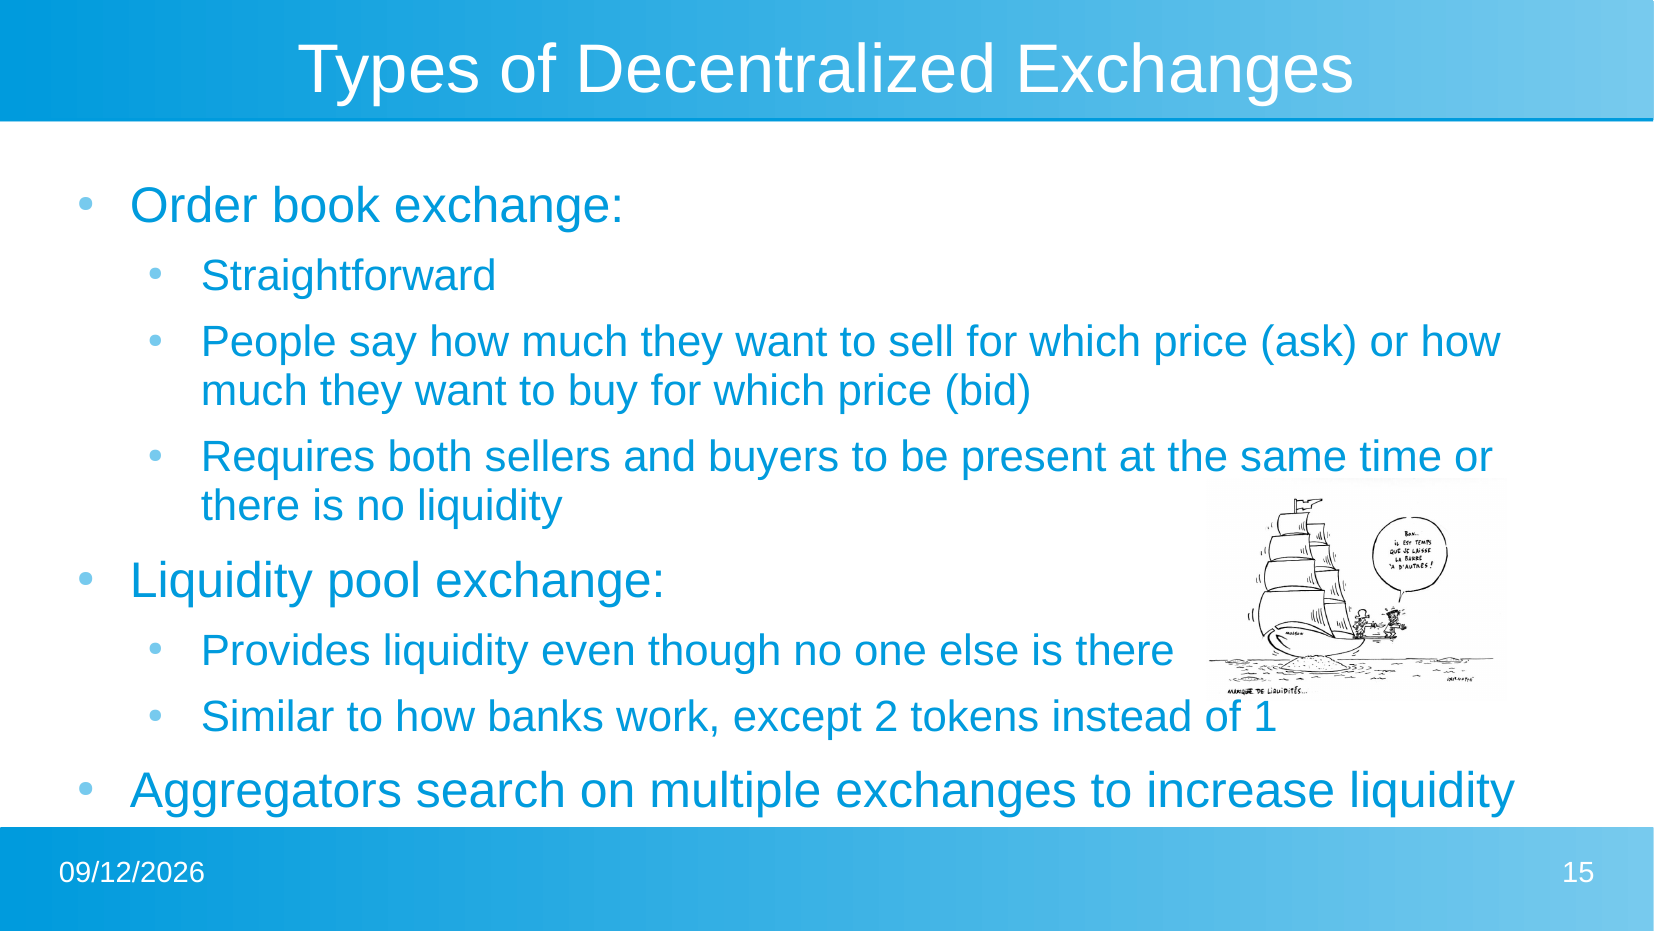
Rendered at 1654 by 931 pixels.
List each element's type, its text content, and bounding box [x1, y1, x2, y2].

title Types of Decentralized Exchanges [59, 29, 1595, 108]
list Order book exchange: Straightforward People say how much they want to sell for which price (ask) or how much they want to buy for which price (bid) Requires both sellers and buyers to be present at the same time or there is no liquidity Liquidity pool exchange: Provides liquidity even though no one else is there Similar to how banks work, except 2 tokens instead of 1 Aggregators search on multiple exchanges to increase liquidity [59, 177, 1595, 768]
